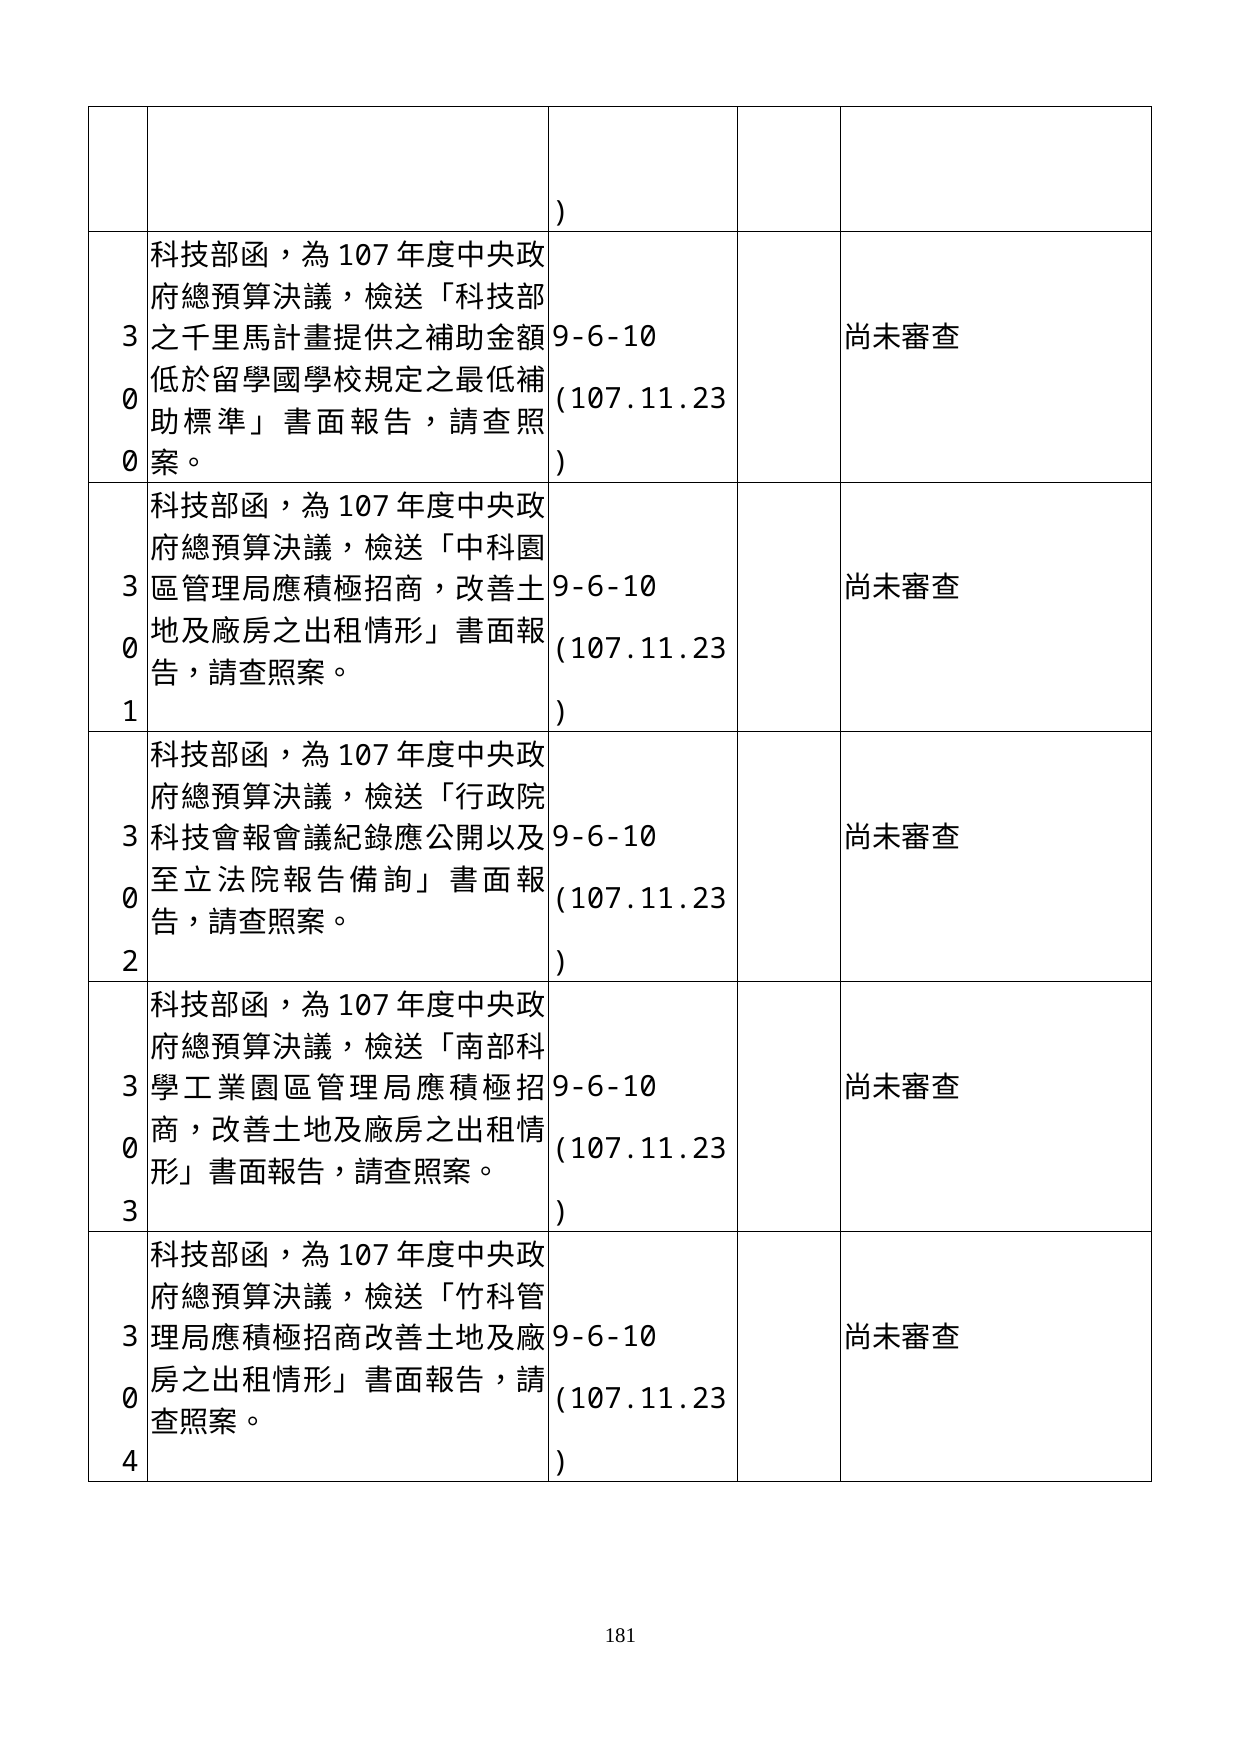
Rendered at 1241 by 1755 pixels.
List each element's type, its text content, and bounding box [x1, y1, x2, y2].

table_cell 9-6-10 (107.11.23) [549, 1232, 737, 1481]
table_cell [738, 483, 840, 731]
table_cell 9-6-10 (107.11.23) [549, 483, 737, 731]
table_cell [148, 107, 548, 231]
table_cell 9-6-10 (107.11.23) [549, 732, 737, 981]
table_cell [841, 107, 1151, 231]
table_cell 尚未審查 [841, 982, 1151, 1231]
table_cell [738, 1232, 840, 1481]
table_cell 科技部函，為107年度中央政府總預算決議，檢送「竹科管理局應積極招商改善土地及廠房之出租情形」書面報告，請查照案。 [148, 1232, 548, 1481]
table_cell 科技部函，為107年度中央政府總預算決議，檢送「南部科學工業園區管理局應積極招商，改善土地及廠房之出租情形」書面報告，請查照案。 [148, 982, 548, 1231]
table_cell [89, 232, 147, 482]
table_cell 尚未審查 [841, 232, 1151, 482]
table_cell 尚未審查 [841, 1232, 1151, 1481]
table_cell 科技部函，為107年度中央政府總預算決議，檢送「行政院科技會報會議紀錄應公開以及至立法院報告備詢」書面報告，請查照案。 [148, 732, 548, 981]
table_cell 9-6-10 (107.11.23) [549, 232, 737, 482]
table_cell [738, 232, 840, 482]
table_cell [89, 982, 147, 1231]
table_cell [89, 1232, 147, 1481]
table_cell 尚未審查 [841, 732, 1151, 981]
table_cell [738, 982, 840, 1231]
table_cell ) [549, 107, 737, 231]
table_cell 尚未審查 [841, 483, 1151, 731]
table_cell 科技部函，為107年度中央政府總預算決議，檢送「科技部之千里馬計畫提供之補助金額低於留學國學校規定之最低補助標準」書面報告，請查照案。 [148, 232, 548, 482]
table_cell [738, 732, 840, 981]
table_cell 科技部函，為107年度中央政府總預算決議，檢送「中科園區管理局應積極招商，改善土地及廠房之出租情形」書面報告，請查照案。 [148, 483, 548, 731]
table_cell [89, 483, 147, 731]
table_cell [738, 107, 840, 231]
table_cell [89, 732, 147, 981]
table_cell [89, 107, 147, 231]
table_cell 9-6-10 (107.11.23) [549, 982, 737, 1231]
